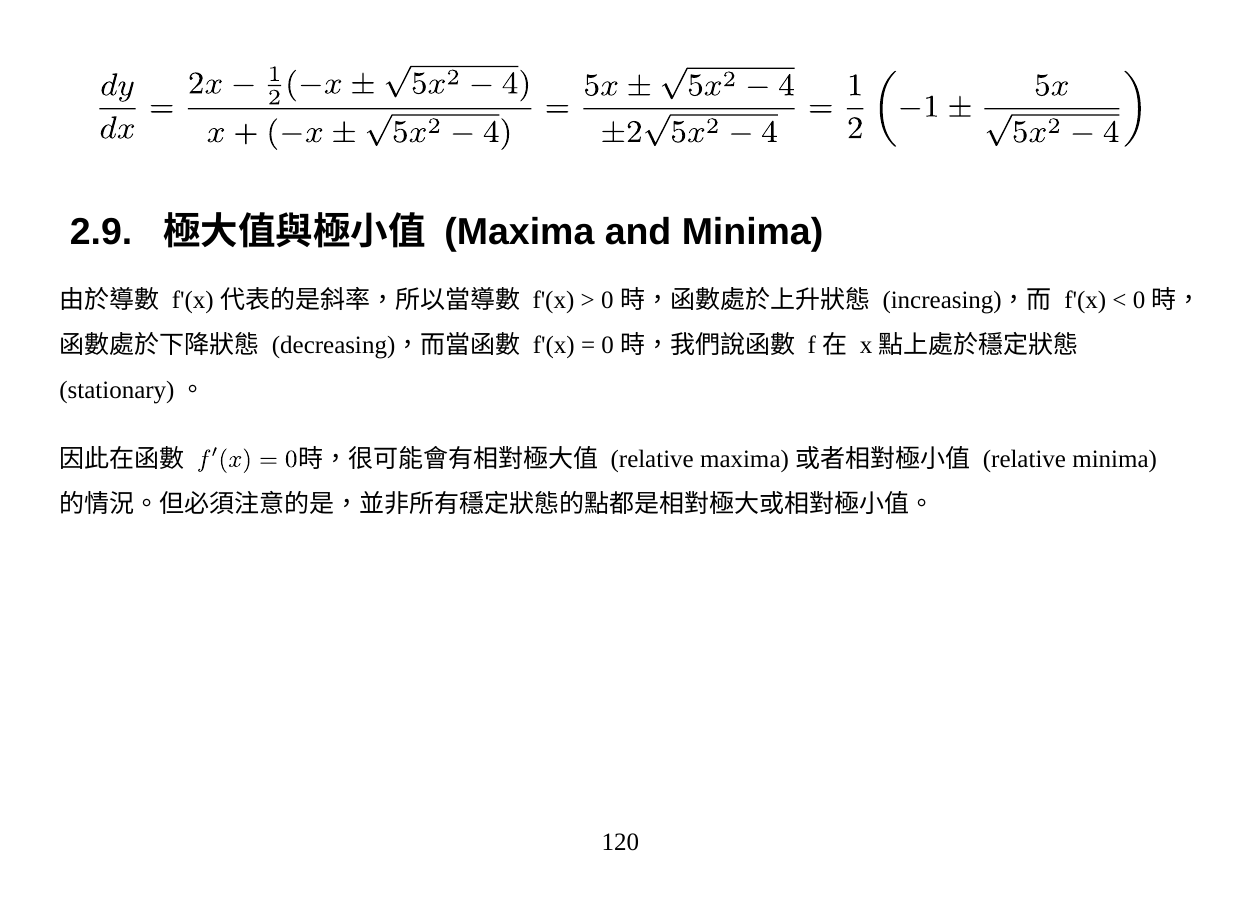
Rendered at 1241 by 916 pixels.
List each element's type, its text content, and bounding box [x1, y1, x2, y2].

text 因此在函數 時，很可能會有相對極大值 (relative maxima) 或者相對極小值 (relative minima) 的情況。但必須注意的是，並非所有穩定狀態的點都是相對極大或相對極小值。 [59, 439, 1181, 520]
subtitle 極大值與極小值 (Maxima and Minima) [59, 201, 1181, 255]
text 由於導數 f'(x) 代表的是斜率，所以當導數 f'(x) > 0 時，函數處於上升狀態 (increasing)，而 f'(x) < 0 時，函數處於下降狀態 (decreasing)，而當函數 f'(x) = 0 時，我們說函數 f 在 x 點上處於穩定狀態 (stationary) 。 [59, 279, 1181, 406]
